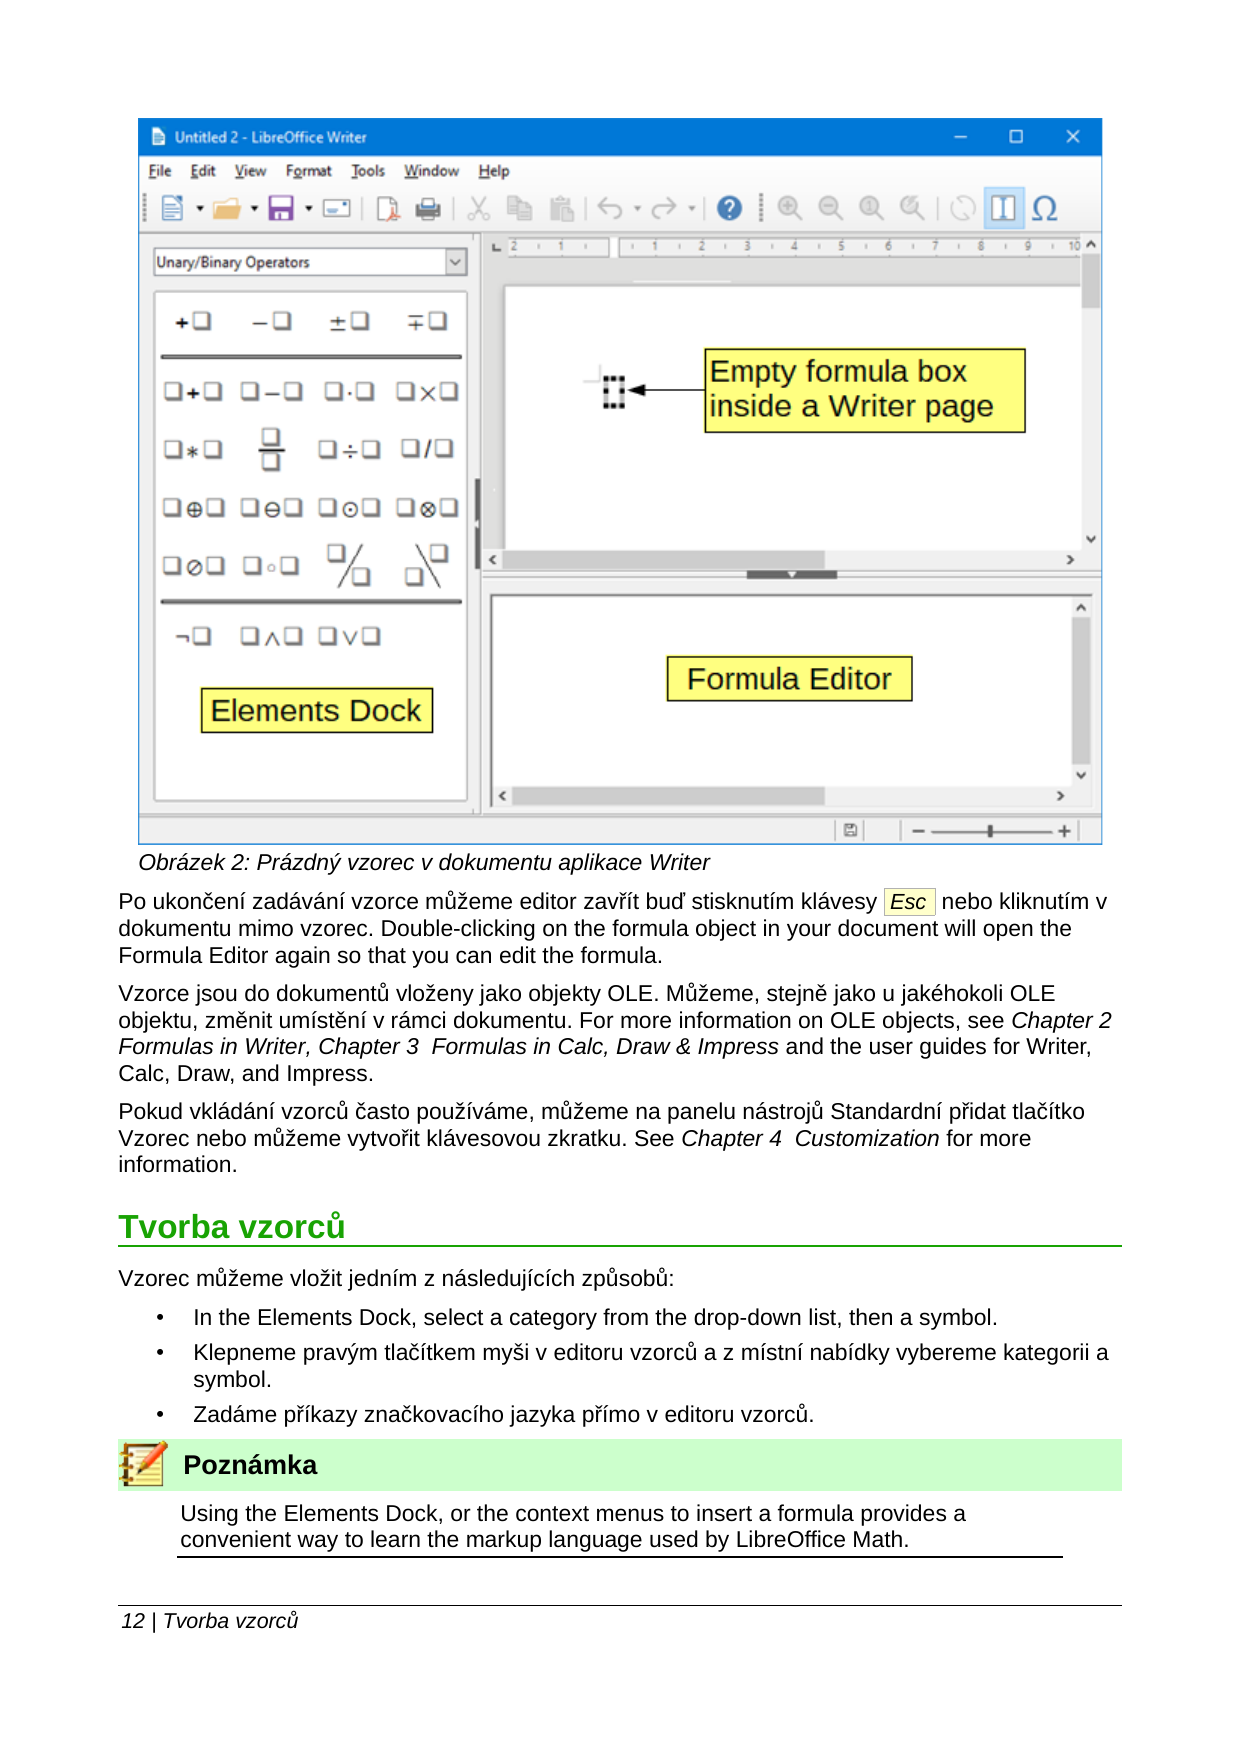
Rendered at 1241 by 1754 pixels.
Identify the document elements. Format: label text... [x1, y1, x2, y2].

text Pokud vkládání vzorců často používáme, můžeme na panelu nástrojů Standardní přidat tlačítko Vzorec nebo můžeme vytvořit klávesovou zkratku. See Chapter 4 Customization for more information. [118, 1098, 1122, 1177]
text Vzorec můžeme vložit jedním z následujících způsobů: [118, 1265, 1122, 1291]
list Zadáme příkazy značkovacího jazyka přímo v editoru vzorců. [156, 1401, 1122, 1427]
subtitle Tvorba vzorců [118, 1207, 1122, 1245]
picture [138, 118, 1103, 845]
text Vzorce jsou do dokumentů vloženy jako objekty OLE. Můžeme, stejně jako u jakéhokoli OLE objektu, změnit umístění v rámci dokumentu. For more information on OLE objects, see Chapter 2 Formulas in Writer, Chapter 3 Formulas in Calc, Draw & Impress and the user guides for Writer, Calc, Draw, and Impress. [118, 980, 1122, 1086]
list In the Elements Dock, select a category from the drop-down list, then a symbol. [156, 1304, 1122, 1330]
subtitle Poznámka [118, 1439, 1122, 1491]
picture [119, 1439, 170, 1490]
text Using the Elements Dock, or the context menus to insert a formula provides a convenient way to learn the markup language used by LibreOffice Math. [177, 1497, 1063, 1556]
text Po ukončení zadávání vzorce můžeme editor zavřít buď stisknutím klávesy Esc nebo kliknutím v dokumentu mimo vzorec. Double-clicking on the formula object in your document will open the Formula Editor again so that you can edit the formula. [118, 887, 1122, 968]
text Obrázek 2: Prázdný vzorec v dokumentu aplikace Writer [138, 845, 1102, 876]
list Klepneme pravým tlačítkem myši v editoru vzorců a z místní nabídky vybereme kategorii a symbol. [156, 1339, 1122, 1392]
